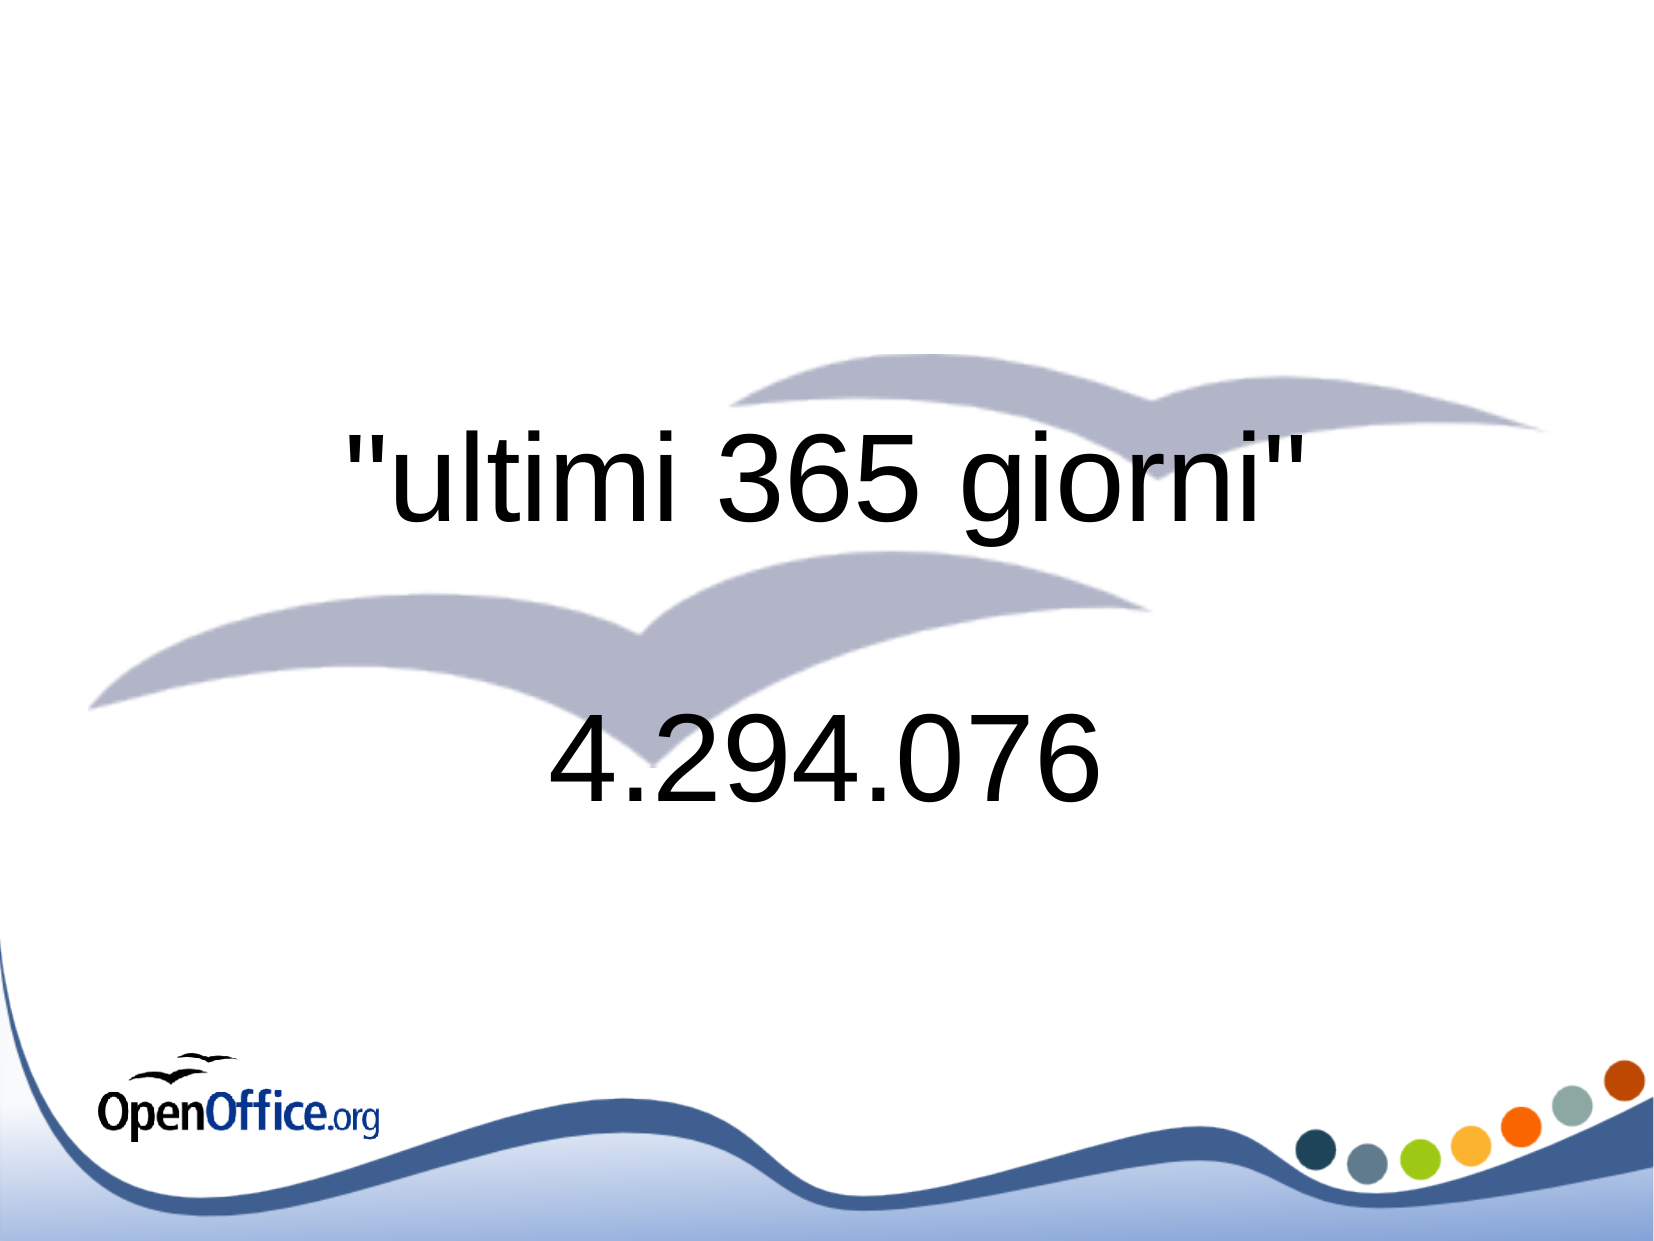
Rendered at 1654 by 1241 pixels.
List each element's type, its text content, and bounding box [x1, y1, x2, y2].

title "ultimi 365 giorni" 4.294.076 [82, 56, 1571, 1180]
picture [0, 938, 1654, 1241]
